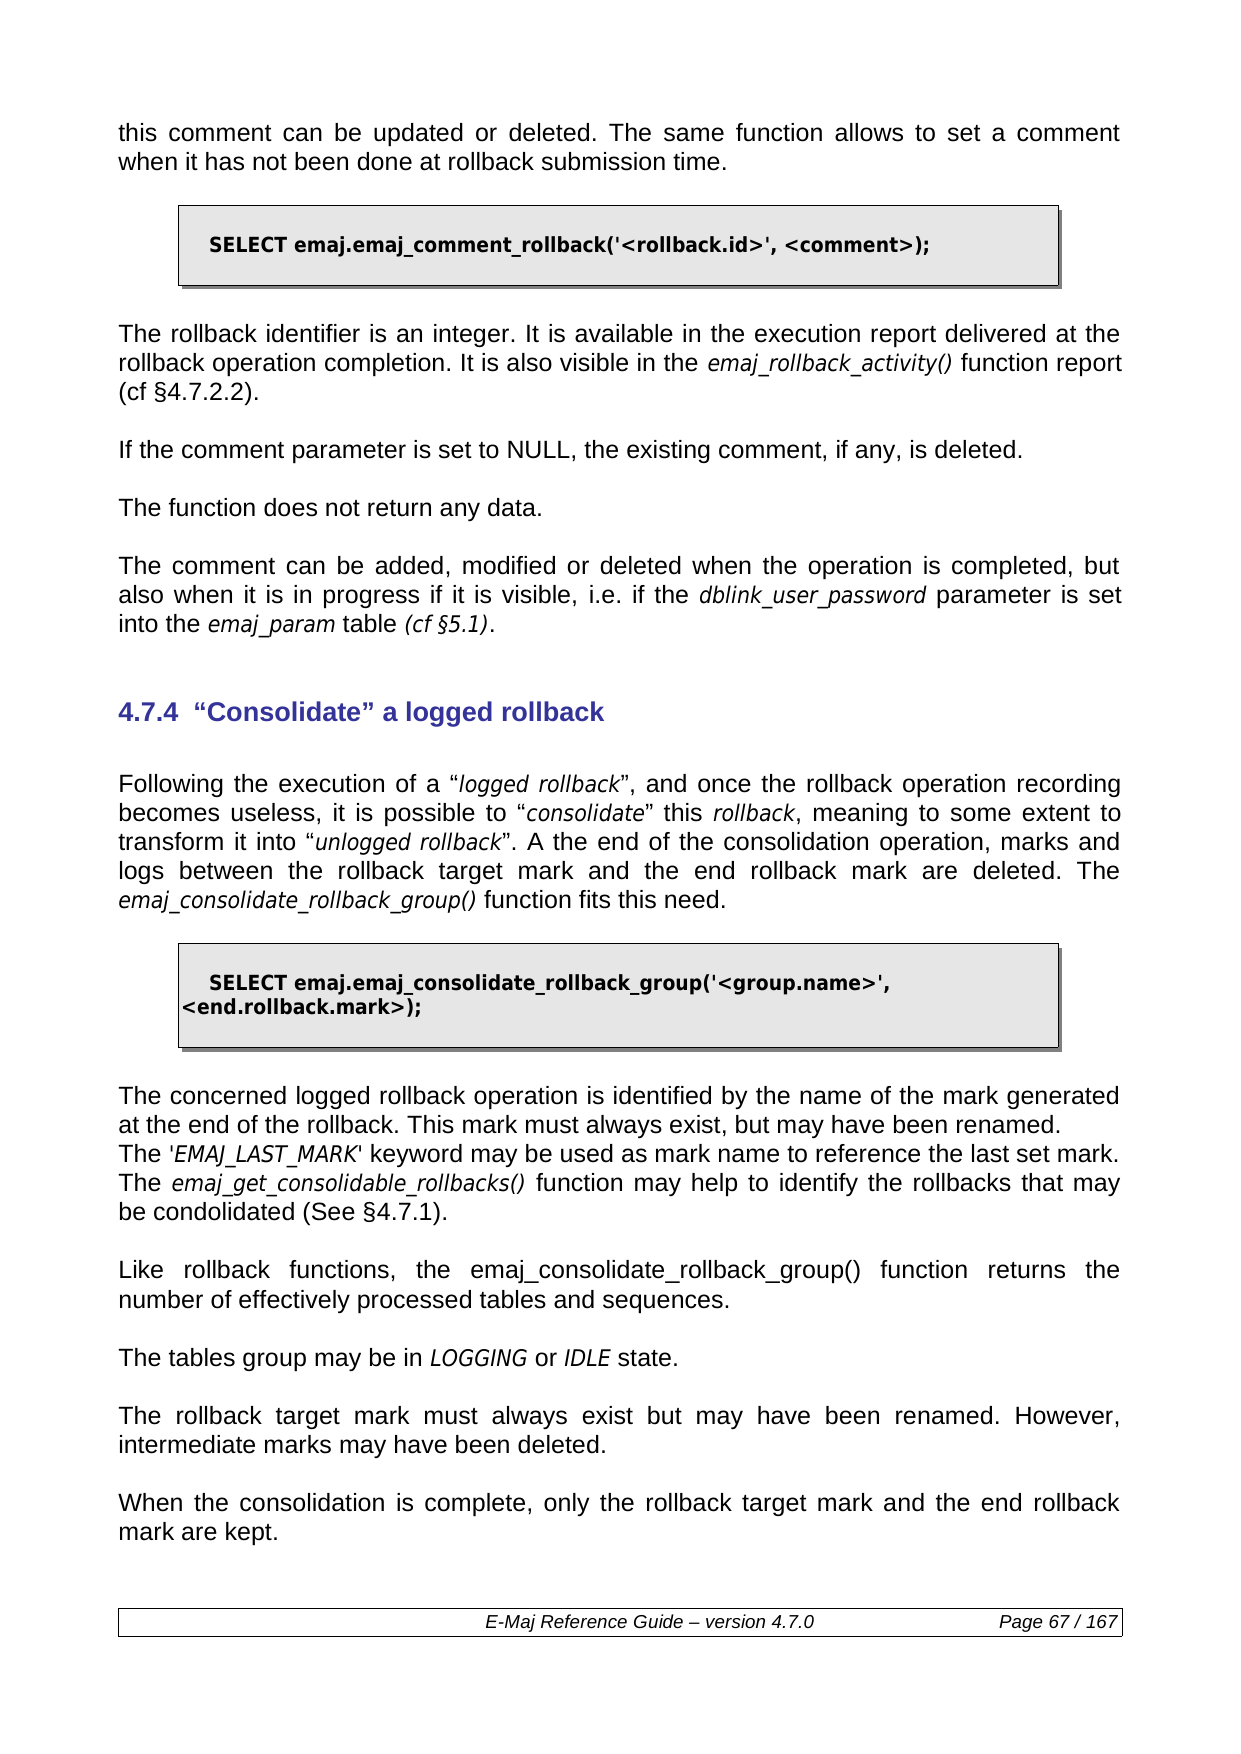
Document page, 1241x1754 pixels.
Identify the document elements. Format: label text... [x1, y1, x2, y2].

text The concerned logged rollback operation is identified by the name of the mark generated at the end of the rollback. This mark must always exist, but may have been renamed. [118, 1081, 1122, 1139]
text The comment can be added, modified or deleted when the operation is completed, but also when it is in progress if it is visible, i.e. if the dblink_user_password parameter is set into the emaj_param table (cf §5.1). [118, 551, 1122, 638]
text The rollback identifier is an integer. It is available in the execution report delivered at the rollback operation completion. It is also visible in the emaj_rollback_activity() function report (cf §4.7.2.2). [118, 318, 1122, 406]
text The 'EMAJ_LAST_MARK' keyword may be used as mark name to reference the last set mark. [118, 1139, 1122, 1168]
text The function does not return any data. [118, 493, 1122, 522]
text The emaj_get_consolidable_rollbacks() function may help to identify the rollbacks that may be condolidated (See §4.7.1). [118, 1168, 1122, 1226]
text Like rollback functions, the emaj_consolidate_rollback_group() function returns the number of effectively processed tables and sequences. [118, 1255, 1122, 1313]
subtitle “Consolidate” a logged rollback [118, 696, 1122, 727]
text SELECT emaj.emaj_consolidate_rollback_group('<group.name>', <end.rollback.mark>); [179, 968, 1058, 1017]
text this comment can be updated or deleted. The same function allows to set a comment when it has not been done at rollback submission time. [118, 118, 1122, 176]
text The tables group may be in LOGGING or IDLE state. [118, 1343, 1122, 1372]
text SELECT emaj.emaj_comment_rollback('<rollback.id>', <comment>); [179, 230, 1058, 254]
text The rollback target mark must always exist but may have been renamed. However, intermediate marks may have been deleted. [118, 1401, 1122, 1459]
text If the comment parameter is set to NULL, the existing comment, if any, is deleted. [118, 435, 1122, 464]
text Following the execution of a “logged rollback”, and once the rollback operation recording becomes useless, it is possible to “consolidate” this rollback, meaning to some extent to transform it into “unlogged rollback”. A the end of the consolidation operation, marks and logs between the rollback target mark and the end rollback mark are deleted. The emaj_consolidate_rollback_group() function fits this need. [118, 769, 1122, 914]
text When the consolidation is complete, only the rollback target mark and the end rollback mark are kept. [118, 1488, 1122, 1546]
